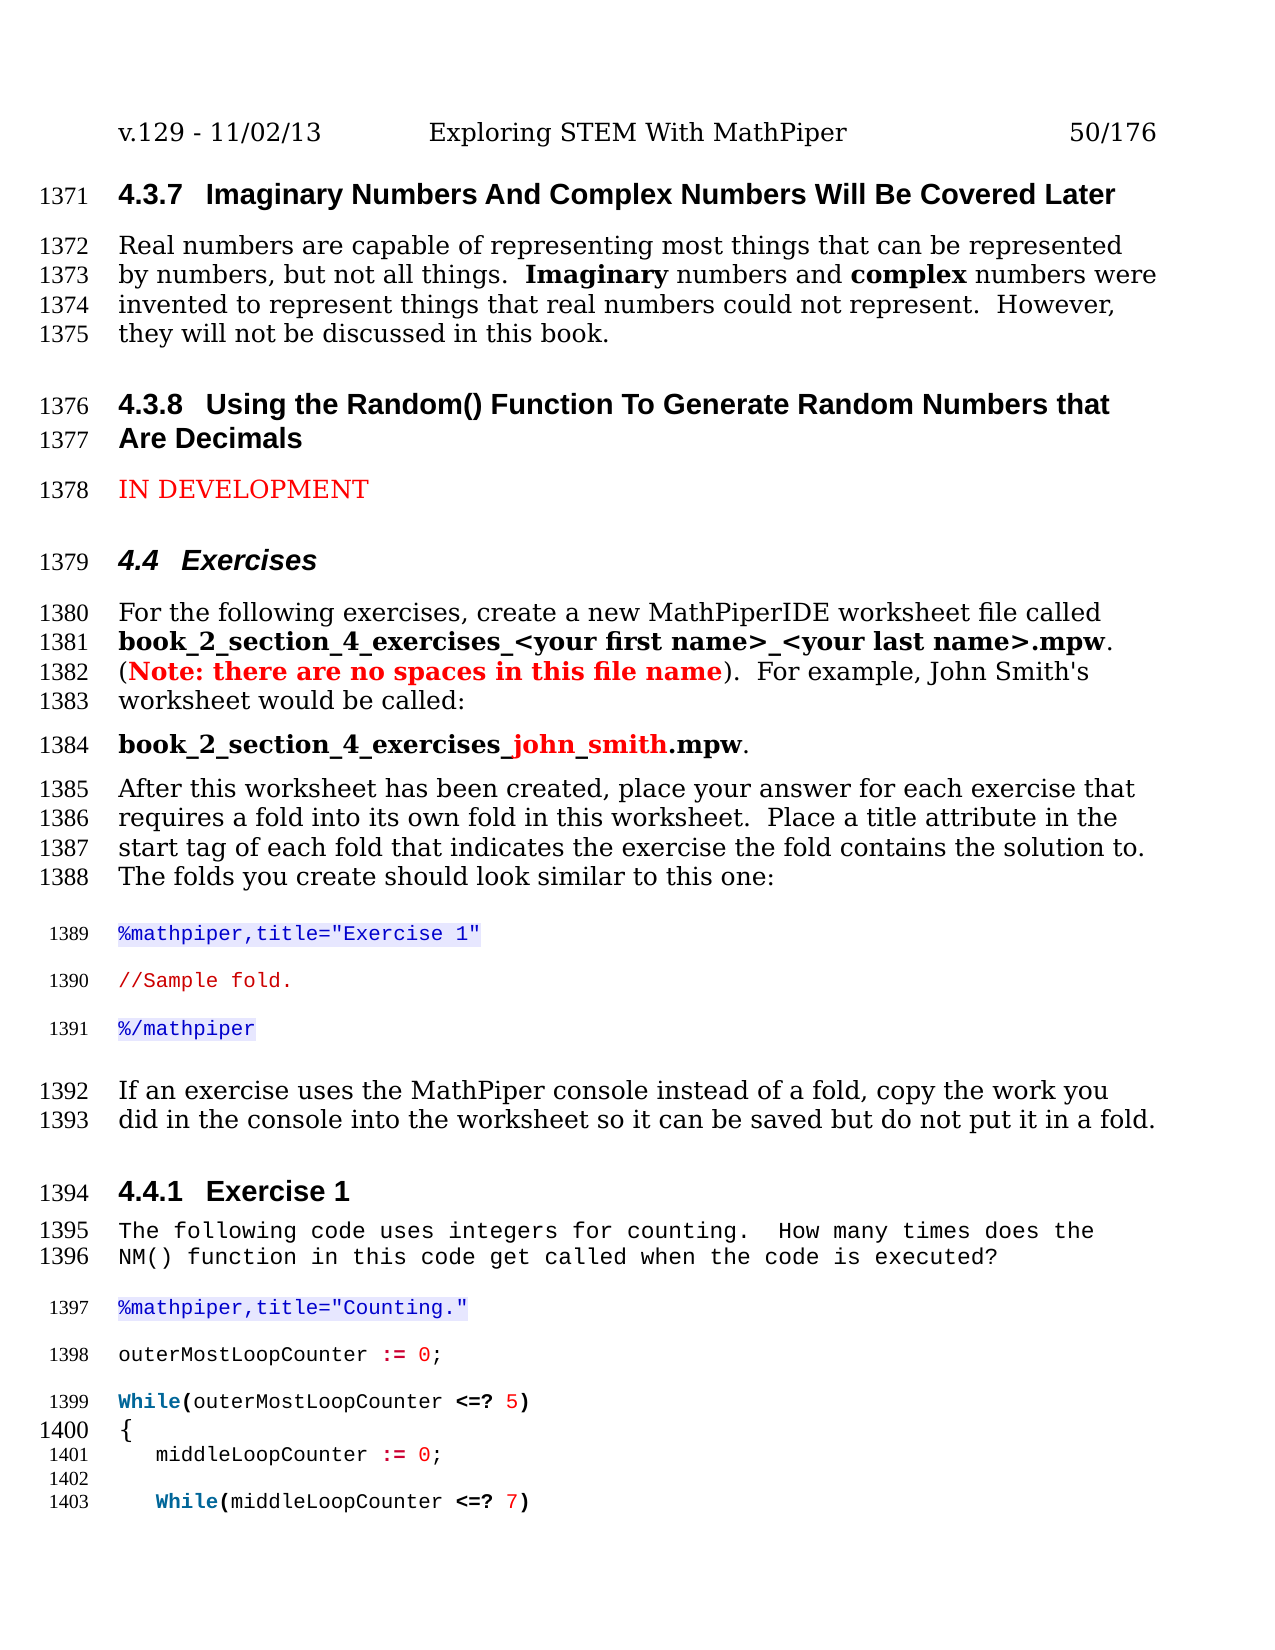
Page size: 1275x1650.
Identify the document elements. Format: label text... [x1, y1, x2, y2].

subtitle Exercises [118, 543, 1157, 577]
subtitle Imaginary Numbers And Complex Numbers Will Be Covered Later [118, 177, 1157, 210]
subtitle Exercise 1 [118, 1173, 1157, 1207]
text The following code uses integers for counting. How many times does the NM() function in this code get called when the code is executed? [118, 1219, 1157, 1271]
text Real numbers are capable of representing most things that can be represented by numbers, but not all things. Imaginary numbers and complex numbers were invented to represent things that real numbers could not represent. However, they will not be discussed in this book. [118, 231, 1157, 348]
text If an exercise uses the MathPiper console instead of a fold, copy the work you did in the console into the worksheet so it can be saved but do not put it in a fold. [118, 1076, 1157, 1134]
text outerMostLoopCounter := 0; [118, 1344, 1157, 1368]
text %mathpiper,title="Counting." [118, 1297, 1157, 1321]
text IN DEVELOPMENT [118, 475, 1157, 504]
text For the following exercises, create a new MathPiperIDE worksheet file called book_2_section_4_exercises_<your first name>_<your last name>.mpw. (Note: there are no spaces in this file name). For example, John Smith's worksheet would be called: [118, 598, 1157, 715]
text After this worksheet has been created, place your answer for each exercise that requires a fold into its own fold in this worksheet. Place a title attribute in the start tag of each fold that indicates the exercise the fold contains the solution to. The folds you create should look similar to this one: [118, 774, 1157, 891]
text //Sample fold. [118, 970, 1157, 994]
subtitle Using the Random() Function To Generate Random Numbers that Are Decimals [118, 387, 1157, 454]
text While(outerMostLoopCounter <=? 5) [118, 1391, 1157, 1415]
text While(middleLoopCounter <=? 7) [118, 1492, 1157, 1515]
text book_2_section_4_exercises_john_smith.mpw. [118, 730, 1157, 759]
text { [118, 1415, 1157, 1444]
text middleLoopCounter := 0; [118, 1444, 1157, 1468]
text %mathpiper,title="Exercise 1" [118, 923, 1157, 947]
text %/mathpiper [118, 1018, 1157, 1041]
